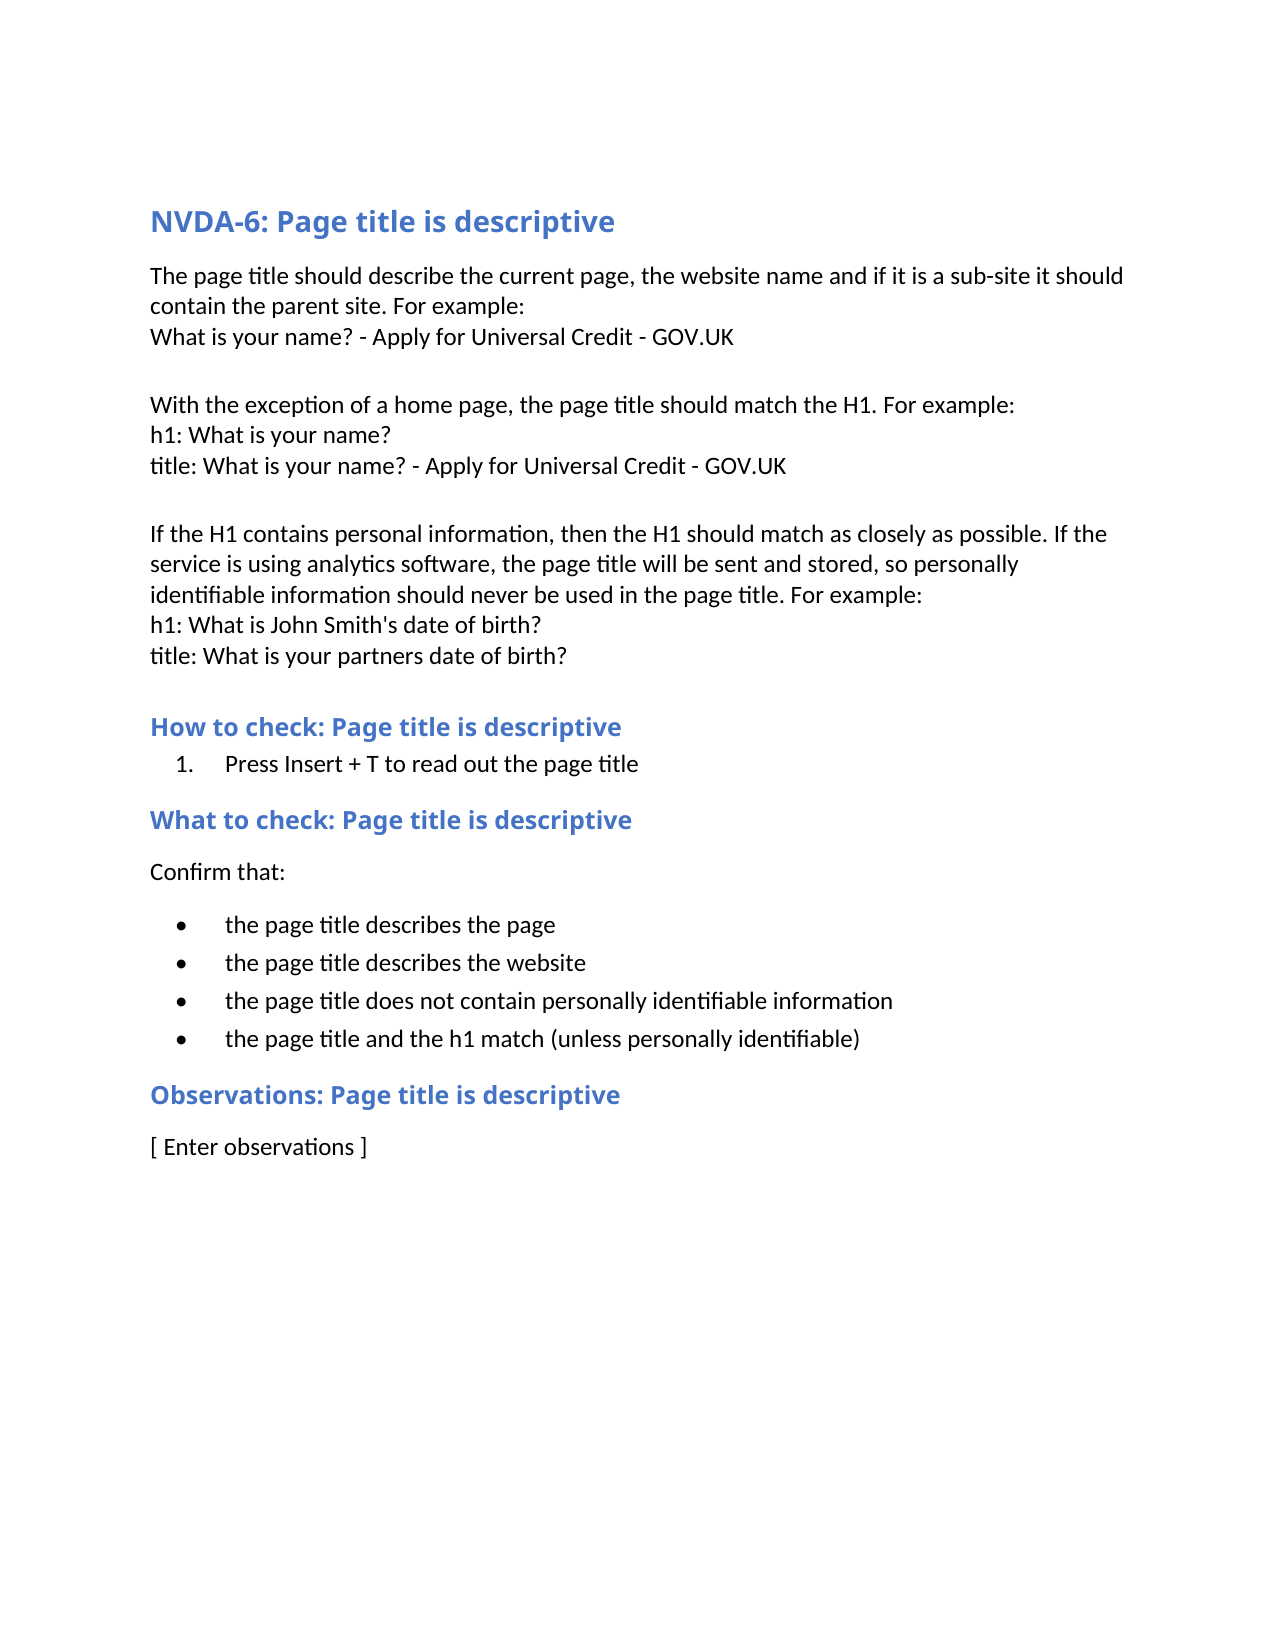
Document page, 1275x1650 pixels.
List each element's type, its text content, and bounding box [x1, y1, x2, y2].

subtitle Observations: Page title is descriptive [150, 1078, 1125, 1112]
list the page title describes the page [175, 909, 1125, 939]
text If the H1 contains personal information, then the H1 should match as closely as possible. If the service is using analytics software, the page title will be sent and stored, so personally identifiable information should never be used in the page title. For example: h1: What is John Smith's date of birth? title: What is your partners date of birth? [150, 518, 1125, 671]
list the page title does not contain personally identifiable information [175, 985, 1125, 1015]
subtitle What to check: Page title is descriptive [150, 803, 1125, 837]
text Confirm that: [150, 856, 1125, 886]
subtitle NVDA-6: Page title is descriptive [150, 201, 1125, 241]
list the page title and the h1 match (unless personally identifiable) [175, 1023, 1125, 1053]
text [ Enter observations ] [150, 1131, 1125, 1161]
subtitle How to check: Page title is descriptive [150, 710, 1125, 744]
list Press Insert + T to read out the page title [175, 748, 1125, 778]
text The page title should describe the current page, the website name and if it is a sub-site it should contain the parent site. For example: What is your name? - Apply for Universal Credit - GOV.UK [150, 260, 1125, 351]
list the page title describes the website [175, 947, 1125, 977]
text With the exception of a home page, the page title should match the H1. For example: h1: What is your name? title: What is your name? - Apply for Universal Credit - GOV.UK [150, 389, 1125, 480]
